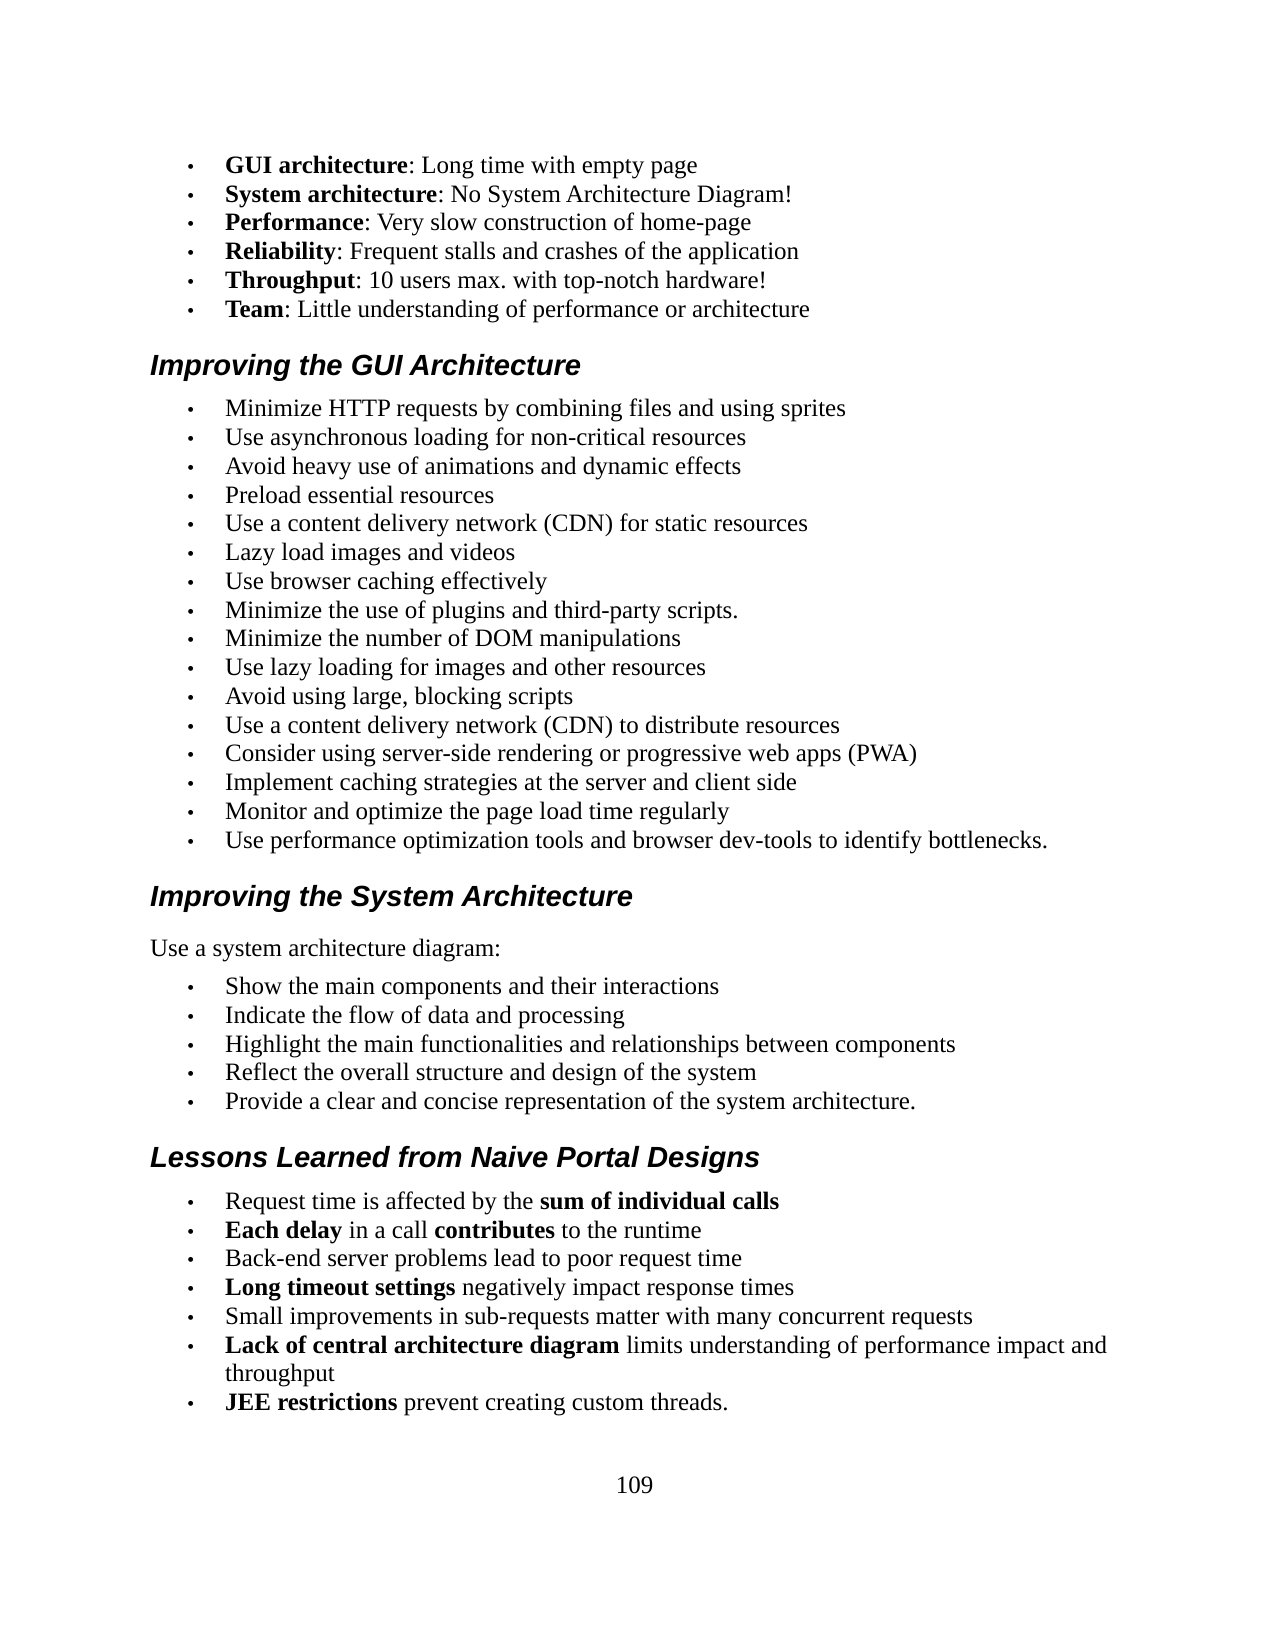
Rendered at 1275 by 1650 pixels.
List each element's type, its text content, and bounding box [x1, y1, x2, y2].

list Use asynchronous loading for non-critical resources [187, 422, 1125, 451]
subtitle Lessons Learned from Naive Portal Designs [150, 1140, 1125, 1173]
list GUI architecture: Long time with empty page [187, 150, 1125, 179]
list Long timeout settings negatively impact response times [187, 1272, 1125, 1301]
list Highlight the main functionalities and relationships between components [187, 1029, 1125, 1057]
list Use a content delivery network (CDN) to distribute resources [187, 710, 1125, 738]
list Use a content delivery network (CDN) for static resources [187, 508, 1125, 537]
list Minimize the number of DOM manipulations [187, 623, 1125, 652]
list Minimize the use of plugins and third-party scripts. [187, 595, 1125, 623]
list JEE restrictions prevent creating custom threads. [187, 1387, 1125, 1416]
list Lazy load images and videos [187, 537, 1125, 566]
list Reliability: Frequent stalls and crashes of the application [187, 236, 1125, 265]
list System architecture: No System Architecture Diagram! [187, 179, 1125, 207]
list Implement caching strategies at the server and client side [187, 767, 1125, 796]
list Use performance optimization tools and browser dev-tools to identify bottlenecks. [187, 825, 1125, 853]
list Each delay in a call contributes to the runtime [187, 1215, 1125, 1243]
list Back-end server problems lead to poor request time [187, 1243, 1125, 1272]
list Monitor and optimize the page load time regularly [187, 796, 1125, 825]
text Use a system architecture diagram: [150, 933, 1125, 962]
list Use lazy loading for images and other resources [187, 652, 1125, 681]
list Avoid using large, blocking scripts [187, 681, 1125, 710]
subtitle Improving the System Architecture [150, 878, 1125, 912]
list Request time is affected by the sum of individual calls [187, 1186, 1125, 1215]
list Show the main components and their interactions [187, 971, 1125, 1000]
list Minimize HTTP requests by combining files and using sprites [187, 393, 1125, 422]
list Throughput: 10 users max. with top-notch hardware! [187, 265, 1125, 294]
list Consider using server-side rendering or progressive web apps (PWA) [187, 738, 1125, 767]
list Performance: Very slow construction of home-page [187, 207, 1125, 236]
list Provide a clear and concise representation of the system architecture. [187, 1086, 1125, 1115]
list Preload essential resources [187, 480, 1125, 508]
list Use browser caching effectively [187, 566, 1125, 595]
list Reflect the overall structure and design of the system [187, 1057, 1125, 1086]
list Indicate the flow of data and processing [187, 1000, 1125, 1029]
list Team: Little understanding of performance or architecture [187, 294, 1125, 322]
list Avoid heavy use of animations and dynamic effects [187, 451, 1125, 480]
subtitle Improving the GUI Architecture [150, 347, 1125, 381]
list Small improvements in sub-requests matter with many concurrent requests [187, 1301, 1125, 1330]
list Lack of central architecture diagram limits understanding of performance impact and throughput [187, 1330, 1125, 1387]
